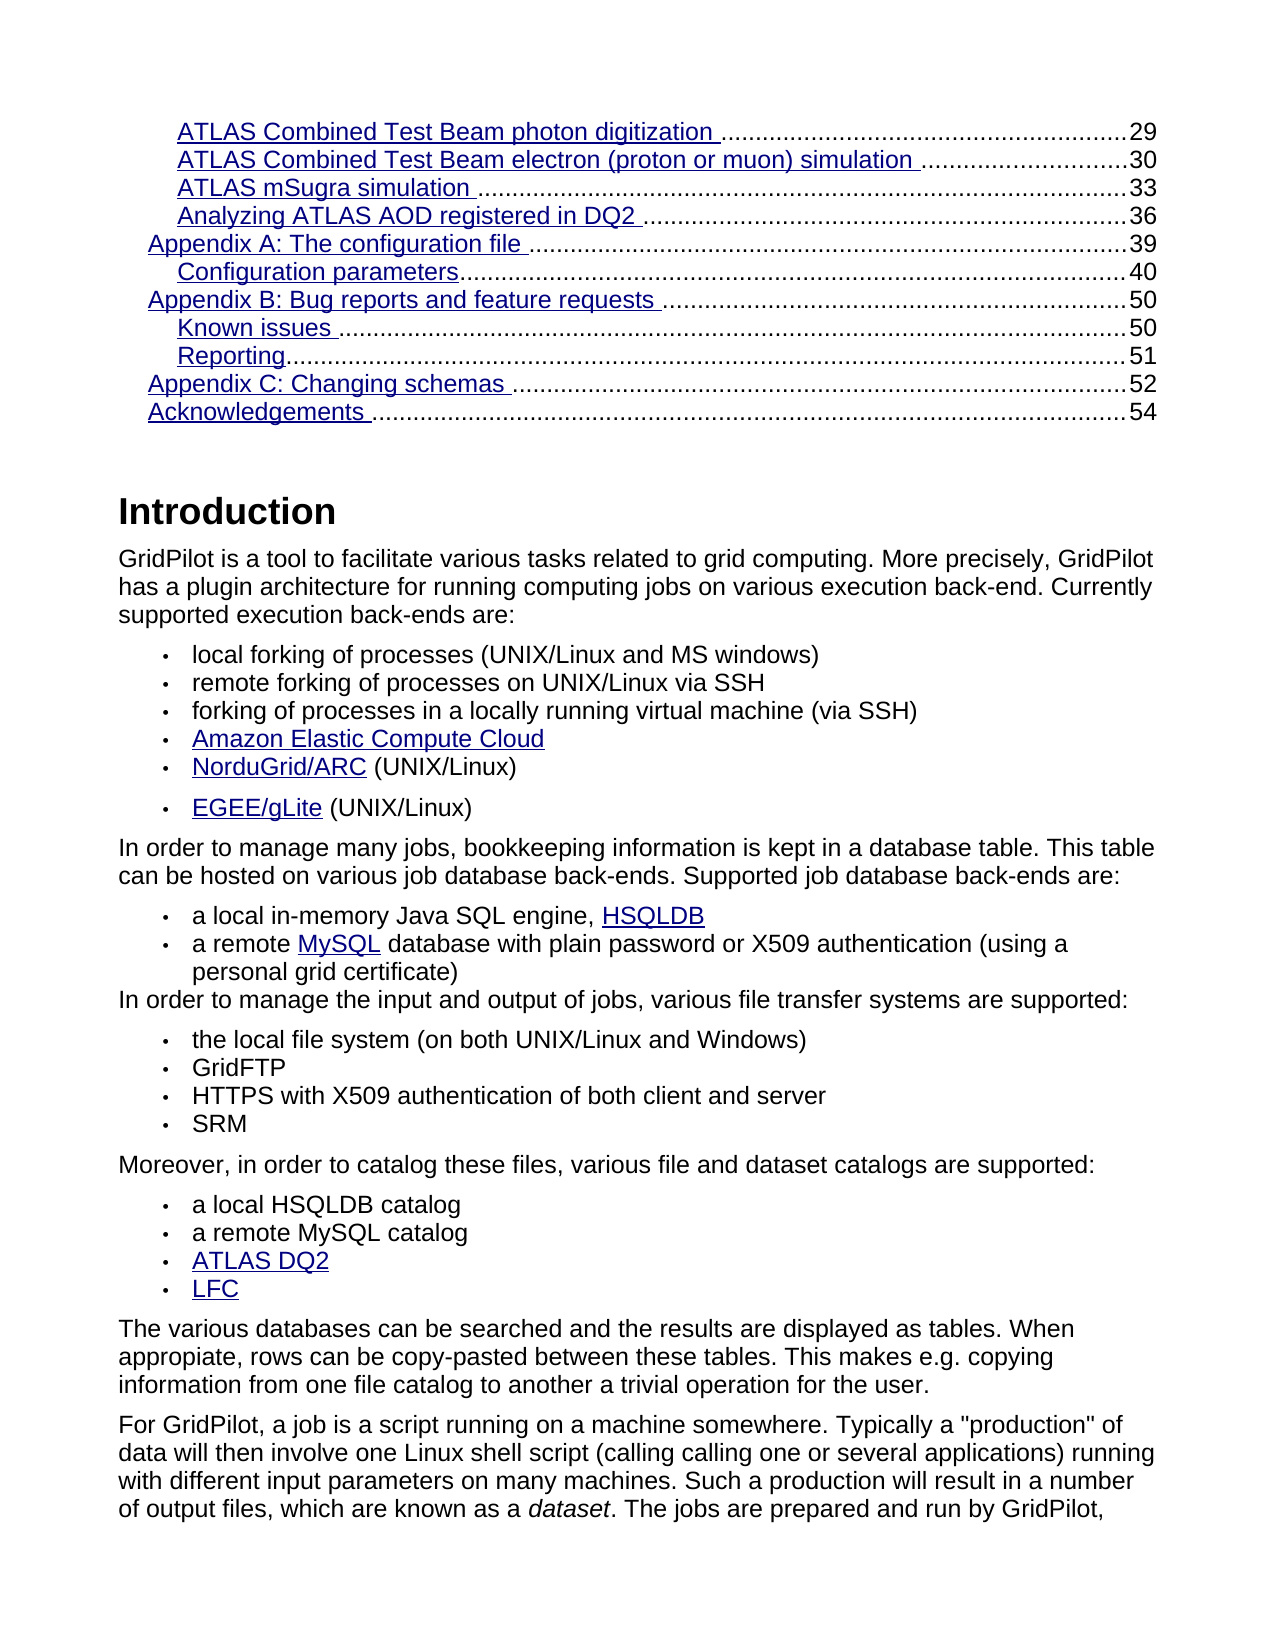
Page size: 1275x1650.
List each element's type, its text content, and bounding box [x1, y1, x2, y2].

list ATLAS DQ2 [162, 1247, 1157, 1274]
text Known issues 50 [177, 313, 1157, 341]
list Amazon Elastic Compute Cloud [162, 725, 1157, 753]
list a remote MySQL database with plain password or X509 authentication (using a personal grid certificate) [162, 930, 1157, 986]
text Appendix C: Changing schemas 52 [148, 369, 1157, 397]
list LFC [162, 1274, 1157, 1302]
list EGEE/gLite (UNIX/Linux) [162, 793, 1157, 821]
text For GridPilot, a job is a script running on a machine somewhere. Typically a "production" of data will then involve one Linux shell script (calling calling one or several applications) running with different input parameters on many machines. Such a production will result in a number of output files, which are known as a dataset. The jobs are prepared and run by GridPilot, [118, 1411, 1157, 1523]
text GridPilot is a tool to facilitate various tasks related to grid computing. More precisely, GridPilot has a plugin architecture for running computing jobs on various execution back-end. Currently supported execution back-ends are: [118, 545, 1157, 629]
list a remote MySQL catalog [162, 1219, 1157, 1247]
text In order to manage the input and output of jobs, various file transfer systems are supported: [118, 986, 1157, 1014]
text Reporting 51 [177, 341, 1157, 369]
list GridFTP [162, 1054, 1157, 1082]
list a local in-memory Java SQL engine, HSQLDB [162, 902, 1157, 930]
list the local file system (on both UNIX/Linux and Windows) [162, 1026, 1157, 1054]
text The various databases can be searched and the results are displayed as tables. When appropiate, rows can be copy-pasted between these tables. This makes e.g. copying information from one file catalog to another a trivial operation for the user. [118, 1315, 1157, 1399]
text Moreover, in order to catalog these files, various file and dataset catalogs are supported: [118, 1150, 1157, 1178]
list NorduGrid/ARC (UNIX/Linux) [162, 753, 1157, 781]
list local forking of processes (UNIX/Linux and MS windows) [162, 641, 1157, 669]
text ATLAS Combined Test Beam photon digitization 29 [177, 118, 1157, 146]
text ATLAS mSugra simulation 33 [177, 174, 1157, 202]
text In order to manage many jobs, bookkeeping information is kept in a database table. This table can be hosted on various job database back-ends. Supported job database back-ends are: [118, 834, 1157, 889]
text Appendix B: Bug reports and feature requests 50 [148, 286, 1157, 313]
list forking of processes in a locally running virtual machine (via SSH) [162, 697, 1157, 725]
text Analyzing ATLAS AOD registered in DQ2 36 [177, 202, 1157, 230]
text Configuration parameters 40 [177, 258, 1157, 286]
list HTTPS with X509 authentication of both client and server [162, 1082, 1157, 1110]
text Acknowledgements 54 [148, 397, 1157, 425]
list remote forking of processes on UNIX/Linux via SSH [162, 669, 1157, 697]
list a local HSQLDB catalog [162, 1191, 1157, 1219]
subtitle Introduction [118, 491, 1157, 532]
text Appendix A: The configuration file 39 [148, 230, 1157, 258]
text ATLAS Combined Test Beam electron (proton or muon) simulation 30 [177, 146, 1157, 174]
list SRM [162, 1110, 1157, 1138]
